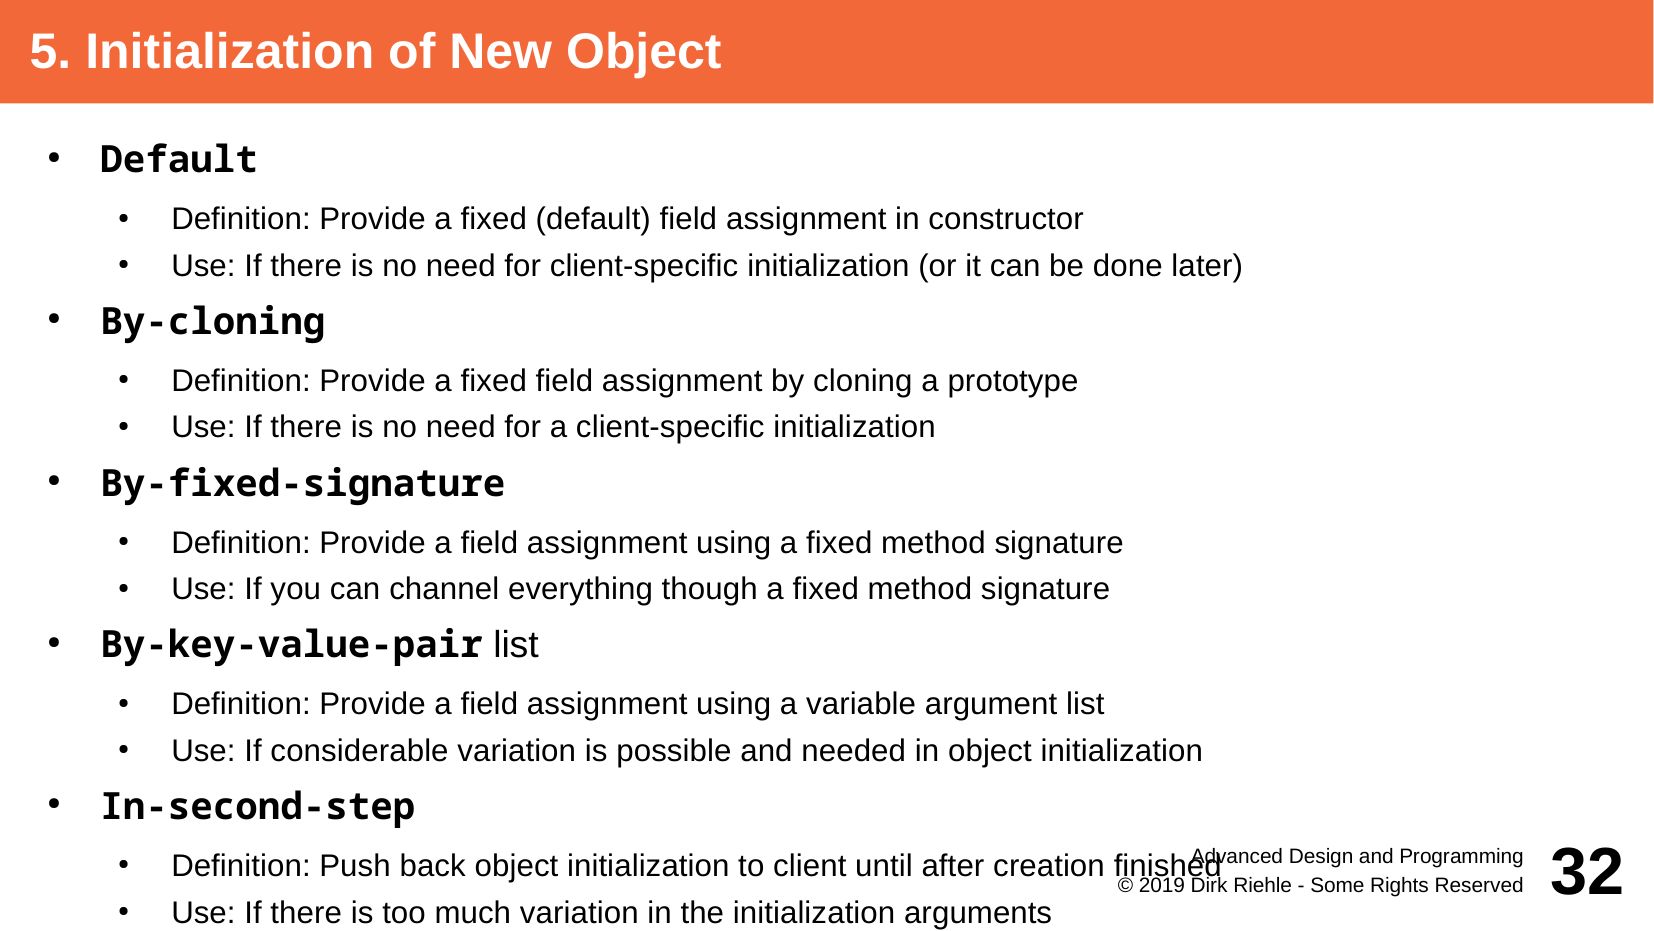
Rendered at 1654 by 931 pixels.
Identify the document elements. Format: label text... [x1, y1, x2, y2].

title 5. Initialization of New Object [0, 0, 1654, 104]
list Default Definition: Provide a fixed (default) field assignment in constructor Use: If there is no need for client-specific initialization (or it can be done later) By-cloning Definition: Provide a fixed field assignment by cloning a prototype Use: If there is no need for a client-specific initialization By-fixed-signature Definition: Provide a field assignment using a fixed method signature Use: If you can channel everything though a fixed method signature By-key-value-pair list Definition: Provide a field assignment using a variable argument list Use: If considerable variation is possible and needed in object initialization In-second-step Definition: Push back object initialization to client until after creation finished Use: If there is too much variation in the initialization arguments [29, 132, 1625, 813]
